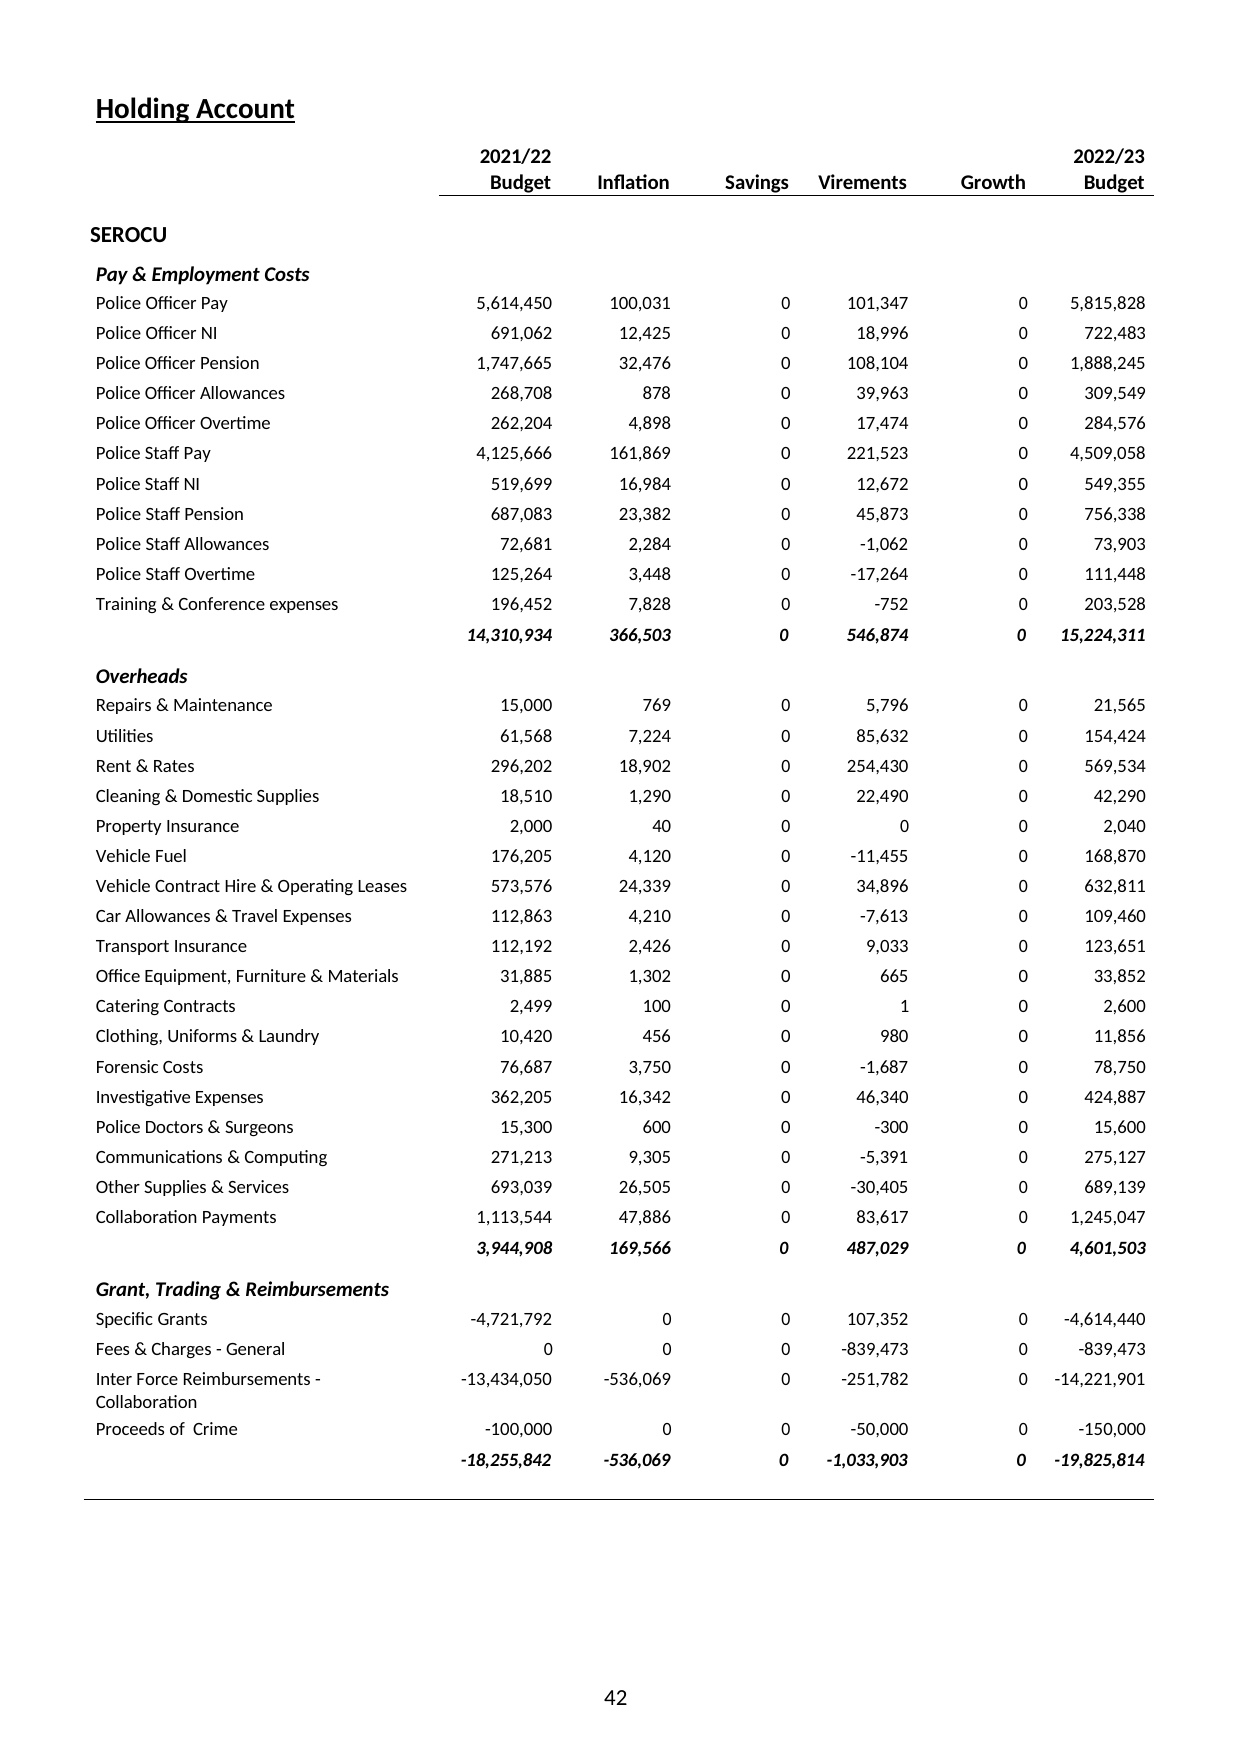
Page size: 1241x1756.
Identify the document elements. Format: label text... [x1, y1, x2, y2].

table_cell -14,221,901 [1041, 1365, 1154, 1417]
table_cell 0 [698, 1204, 804, 1234]
table_cell 3,944,908 [439, 1234, 575, 1270]
table_cell 980 [804, 1023, 935, 1053]
table_cell [935, 657, 1041, 693]
table_cell [439, 657, 575, 693]
table_cell -536,069 [575, 1446, 698, 1499]
table_cell 632,811 [1041, 873, 1154, 903]
table_cell 83,617 [804, 1204, 935, 1234]
table_cell 1,888,245 [1041, 350, 1154, 380]
table_cell 0 [698, 1174, 804, 1203]
table_cell 0 [935, 530, 1041, 560]
table_cell 0 [935, 291, 1041, 319]
table_cell 23,382 [575, 500, 698, 530]
table_cell 4,601,503 [1041, 1234, 1154, 1270]
table_cell 5,614,450 [439, 291, 575, 319]
table_cell 1,302 [575, 963, 698, 993]
table_cell -536,069 [575, 1365, 698, 1417]
table_cell 0 [698, 470, 804, 500]
table_cell 123,651 [1041, 933, 1154, 963]
table_cell 168,870 [1041, 842, 1154, 872]
table_cell Police Staff Pension [84, 500, 439, 530]
table_cell 0 [698, 903, 804, 933]
table_cell 275,127 [1041, 1144, 1154, 1173]
table_cell 0 [935, 410, 1041, 440]
table_cell 107,352 [804, 1306, 935, 1335]
table_cell 4,898 [575, 410, 698, 440]
table_cell 0 [698, 1417, 804, 1446]
table_header [935, 86, 1041, 170]
table_cell 46,340 [804, 1083, 935, 1113]
table_cell 39,963 [804, 380, 935, 410]
table_cell -4,614,440 [1041, 1306, 1154, 1335]
table_cell 569,534 [1041, 752, 1154, 782]
table_cell [1041, 256, 1154, 291]
table_cell 0 [935, 812, 1041, 842]
table_cell 0 [935, 752, 1041, 782]
table_cell Repairs & Maintenance [84, 693, 439, 722]
table_cell 0 [698, 993, 804, 1023]
table_cell 0 [935, 933, 1041, 963]
table_cell Police Officer Pension [84, 350, 439, 380]
table_cell -251,782 [804, 1365, 935, 1417]
table_cell 9,305 [575, 1144, 698, 1173]
table_cell 0 [698, 380, 804, 410]
table_cell Police Officer Overtime [84, 410, 439, 440]
table_cell -752 [804, 590, 935, 621]
table_cell 0 [935, 350, 1041, 380]
table_cell 0 [698, 1053, 804, 1083]
table_cell 32,476 [575, 350, 698, 380]
table_cell 47,886 [575, 1204, 698, 1234]
table_cell 21,565 [1041, 693, 1154, 722]
table_cell 254,430 [804, 752, 935, 782]
table_cell Clothing, Uniforms & Laundry [84, 1023, 439, 1053]
table_cell -300 [804, 1113, 935, 1143]
table_cell 4,210 [575, 903, 698, 933]
table_cell [698, 196, 804, 256]
table_cell 366,503 [575, 621, 698, 657]
table_cell -5,391 [804, 1144, 935, 1173]
table_cell 108,104 [804, 350, 935, 380]
table_cell 34,896 [804, 873, 935, 903]
table_cell 161,869 [575, 440, 698, 470]
table_cell Proceeds of Crime [84, 1417, 439, 1446]
table_cell 22,490 [804, 782, 935, 812]
table_cell [698, 1270, 804, 1306]
table_cell 12,672 [804, 470, 935, 500]
table_cell 101,347 [804, 291, 935, 319]
table_cell 1,747,665 [439, 350, 575, 380]
table_cell 100,031 [575, 291, 698, 319]
table_cell 456 [575, 1023, 698, 1053]
table_cell 0 [698, 440, 804, 470]
table_cell Savings [698, 170, 804, 195]
table_cell Investigative Expenses [84, 1083, 439, 1113]
table_cell 600 [575, 1113, 698, 1143]
table_cell 18,902 [575, 752, 698, 782]
table_cell 18,510 [439, 782, 575, 812]
table_header [575, 86, 698, 170]
table_cell Police Staff NI [84, 470, 439, 500]
table_cell 362,205 [439, 1083, 575, 1113]
table_cell 0 [935, 1053, 1041, 1083]
table_cell 7,828 [575, 590, 698, 621]
table_cell 5,815,828 [1041, 291, 1154, 319]
table_cell 7,224 [575, 722, 698, 752]
table_header Holding Account [84, 86, 439, 170]
table_cell 0 [935, 722, 1041, 752]
table_cell 0 [935, 1446, 1041, 1499]
table_cell 0 [698, 350, 804, 380]
table_cell [935, 196, 1041, 256]
table_cell 0 [935, 621, 1041, 657]
table_cell Other Supplies & Services [84, 1174, 439, 1203]
table_cell -19,825,814 [1041, 1446, 1154, 1499]
table_cell 0 [935, 1335, 1041, 1365]
table_cell [575, 1270, 698, 1306]
table_cell 15,300 [439, 1113, 575, 1143]
table_cell Police Staff Allowances [84, 530, 439, 560]
table_cell -100,000 [439, 1417, 575, 1446]
table_cell 268,708 [439, 380, 575, 410]
table_cell Grant, Trading & Reimbursements [84, 1270, 439, 1306]
table_cell [575, 196, 698, 256]
table_cell -13,434,050 [439, 1365, 575, 1417]
table_cell 0 [575, 1417, 698, 1446]
table_cell 0 [935, 1113, 1041, 1143]
table_cell [439, 196, 575, 256]
table_cell 85,632 [804, 722, 935, 752]
table_cell 31,885 [439, 963, 575, 993]
table_cell 0 [698, 410, 804, 440]
table_cell Transport Insurance [84, 933, 439, 963]
table_cell -839,473 [1041, 1335, 1154, 1365]
table_cell [84, 1234, 439, 1270]
table_cell -4,721,792 [439, 1306, 575, 1335]
table_cell 0 [935, 590, 1041, 621]
table_cell 111,448 [1041, 560, 1154, 590]
table_cell Inter Force Reimbursements - Collaboration [84, 1365, 439, 1417]
table_cell 221,523 [804, 440, 935, 470]
table_cell 0 [698, 1335, 804, 1365]
table_cell Cleaning & Domestic Supplies [84, 782, 439, 812]
table_cell 0 [935, 440, 1041, 470]
table_cell 1,290 [575, 782, 698, 812]
table_cell 0 [935, 873, 1041, 903]
table_cell 691,062 [439, 319, 575, 349]
table_cell Police Officer Pay [84, 291, 439, 319]
table_cell 722,483 [1041, 319, 1154, 349]
table_cell [804, 196, 935, 256]
table_cell 16,342 [575, 1083, 698, 1113]
table_cell 0 [698, 752, 804, 782]
table_header [698, 86, 804, 170]
table_cell 17,474 [804, 410, 935, 440]
table_cell 0 [935, 470, 1041, 500]
table_cell 309,549 [1041, 380, 1154, 410]
table_cell 0 [698, 693, 804, 722]
table_cell 284,576 [1041, 410, 1154, 440]
table_cell 0 [935, 1083, 1041, 1113]
table_cell 424,887 [1041, 1083, 1154, 1113]
table_cell 15,600 [1041, 1113, 1154, 1143]
table_cell 0 [935, 693, 1041, 722]
table_cell -839,473 [804, 1335, 935, 1365]
table_cell 72,681 [439, 530, 575, 560]
table_cell [1041, 1270, 1154, 1306]
table_cell [84, 621, 439, 657]
table_cell 271,213 [439, 1144, 575, 1173]
table_cell 0 [698, 590, 804, 621]
table_cell 0 [698, 963, 804, 993]
table_cell 0 [575, 1335, 698, 1365]
table_cell 0 [935, 1234, 1041, 1270]
table_cell 0 [698, 621, 804, 657]
table_cell 0 [439, 1335, 575, 1365]
table_cell 4,120 [575, 842, 698, 872]
table_cell [84, 170, 439, 195]
table_cell Communications & Computing [84, 1144, 439, 1173]
table_cell 0 [935, 1174, 1041, 1203]
table_cell -1,033,903 [804, 1446, 935, 1499]
table_cell 42,290 [1041, 782, 1154, 812]
table_cell Rent & Rates [84, 752, 439, 782]
table_cell Utilities [84, 722, 439, 752]
table_cell [935, 256, 1041, 291]
table_cell 0 [935, 842, 1041, 872]
table_cell 0 [698, 1023, 804, 1053]
table_cell [804, 657, 935, 693]
table_cell Forensic Costs [84, 1053, 439, 1083]
table_cell 573,576 [439, 873, 575, 903]
table_cell 26,505 [575, 1174, 698, 1203]
table_cell 546,874 [804, 621, 935, 657]
table_cell 0 [698, 1113, 804, 1143]
table_cell 756,338 [1041, 500, 1154, 530]
table_cell Car Allowances & Travel Expenses [84, 903, 439, 933]
table_cell 61,568 [439, 722, 575, 752]
table_cell 12,425 [575, 319, 698, 349]
table_cell 0 [698, 560, 804, 590]
table_cell 0 [935, 500, 1041, 530]
table_cell 0 [804, 812, 935, 842]
table_cell [439, 256, 575, 291]
table_cell 3,750 [575, 1053, 698, 1083]
table_cell 0 [935, 1365, 1041, 1417]
table_cell 0 [698, 873, 804, 903]
table_cell Virements [804, 170, 935, 195]
table_cell 0 [935, 1306, 1041, 1335]
table_cell 10,420 [439, 1023, 575, 1053]
table_cell [575, 256, 698, 291]
table_cell 176,205 [439, 842, 575, 872]
table_cell 15,000 [439, 693, 575, 722]
table_cell 0 [935, 1204, 1041, 1234]
table_cell Police Officer NI [84, 319, 439, 349]
table_cell 0 [935, 1144, 1041, 1173]
table_cell -7,613 [804, 903, 935, 933]
table_cell 262,204 [439, 410, 575, 440]
table_cell 18,996 [804, 319, 935, 349]
table_cell [1041, 657, 1154, 693]
table_cell 0 [698, 933, 804, 963]
table_cell 689,139 [1041, 1174, 1154, 1203]
table_cell 9,033 [804, 933, 935, 963]
table_cell 2,600 [1041, 993, 1154, 1023]
table_cell 0 [935, 1023, 1041, 1053]
table_cell 203,528 [1041, 590, 1154, 621]
table_cell 0 [698, 722, 804, 752]
table_cell [804, 1270, 935, 1306]
table_cell 76,687 [439, 1053, 575, 1083]
table_header 2022/23 [1041, 86, 1154, 170]
table_cell -150,000 [1041, 1417, 1154, 1446]
table_cell Police Staff Overtime [84, 560, 439, 590]
table_cell Growth [935, 170, 1041, 195]
table_cell 15,224,311 [1041, 621, 1154, 657]
table_cell 665 [804, 963, 935, 993]
table_cell -18,255,842 [439, 1446, 575, 1499]
table_cell 878 [575, 380, 698, 410]
table_cell 14,310,934 [439, 621, 575, 657]
table_cell SEROCU [84, 195, 439, 256]
table_cell 0 [698, 1234, 804, 1270]
table_cell Vehicle Contract Hire & Operating Leases [84, 873, 439, 903]
table_cell [698, 256, 804, 291]
table_cell Collaboration Payments [84, 1204, 439, 1234]
table_cell 0 [698, 500, 804, 530]
table_cell -1,687 [804, 1053, 935, 1083]
table_cell 0 [698, 319, 804, 349]
table_cell 0 [935, 1417, 1041, 1446]
table_cell 0 [935, 993, 1041, 1023]
table_cell Fees & Charges - General [84, 1335, 439, 1365]
table_cell 4,509,058 [1041, 440, 1154, 470]
table_cell 1,113,544 [439, 1204, 575, 1234]
table_cell 693,039 [439, 1174, 575, 1203]
table_cell 78,750 [1041, 1053, 1154, 1083]
table_cell 687,083 [439, 500, 575, 530]
table_cell -1,062 [804, 530, 935, 560]
table_cell Specific Grants [84, 1306, 439, 1335]
table_cell Property Insurance [84, 812, 439, 842]
table_cell -17,264 [804, 560, 935, 590]
table_cell 16,984 [575, 470, 698, 500]
table_cell 125,264 [439, 560, 575, 590]
table_cell 296,202 [439, 752, 575, 782]
table_cell 24,339 [575, 873, 698, 903]
table_cell 2,499 [439, 993, 575, 1023]
table_cell 2,040 [1041, 812, 1154, 842]
table_header [804, 86, 935, 170]
table_cell -11,455 [804, 842, 935, 872]
table_cell Inflation [575, 170, 698, 195]
table_cell Pay & Employment Costs [84, 256, 439, 291]
table_cell 769 [575, 693, 698, 722]
table_cell 0 [698, 812, 804, 842]
table_header 2021/22 [439, 86, 575, 170]
table_cell [439, 1270, 575, 1306]
table_cell 0 [698, 782, 804, 812]
table_cell 40 [575, 812, 698, 842]
table_cell 169,566 [575, 1234, 698, 1270]
table_cell Office Equipment, Furniture & Materials [84, 963, 439, 993]
table_cell 0 [935, 380, 1041, 410]
table_cell 0 [698, 1306, 804, 1335]
table_cell 0 [935, 963, 1041, 993]
table_cell 0 [575, 1306, 698, 1335]
table_cell 0 [698, 842, 804, 872]
table_cell 3,448 [575, 560, 698, 590]
table_cell 109,460 [1041, 903, 1154, 933]
table_cell Budget [1041, 170, 1154, 195]
table_cell [804, 256, 935, 291]
table_cell Budget [439, 170, 575, 195]
table_cell Overheads [84, 657, 439, 693]
table_cell [1041, 196, 1154, 256]
table_cell 0 [698, 1083, 804, 1113]
table_cell Police Doctors & Surgeons [84, 1113, 439, 1143]
table_cell 0 [935, 903, 1041, 933]
table_cell [935, 1270, 1041, 1306]
table_cell 0 [698, 530, 804, 560]
table_cell 519,699 [439, 470, 575, 500]
table_cell 0 [698, 1446, 804, 1499]
table_cell 0 [698, 291, 804, 319]
table_cell -50,000 [804, 1417, 935, 1446]
table_cell 0 [935, 319, 1041, 349]
table_cell 112,192 [439, 933, 575, 963]
table_cell [575, 657, 698, 693]
table_cell 0 [935, 560, 1041, 590]
table_cell 5,796 [804, 693, 935, 722]
table_cell 0 [698, 1365, 804, 1417]
table_cell 1 [804, 993, 935, 1023]
table_cell 11,856 [1041, 1023, 1154, 1053]
table_cell 2,000 [439, 812, 575, 842]
table_cell Training & Conference expenses [84, 590, 439, 621]
table_cell 100 [575, 993, 698, 1023]
table_cell 73,903 [1041, 530, 1154, 560]
table_cell 487,029 [804, 1234, 935, 1270]
table_cell [698, 657, 804, 693]
table_cell [84, 1446, 439, 1499]
table_cell 45,873 [804, 500, 935, 530]
table_cell 1,245,047 [1041, 1204, 1154, 1234]
table_cell 112,863 [439, 903, 575, 933]
table_cell 2,284 [575, 530, 698, 560]
table_cell 196,452 [439, 590, 575, 621]
table_cell Police Officer Allowances [84, 380, 439, 410]
table_cell Police Staff Pay [84, 440, 439, 470]
table_cell 0 [698, 1144, 804, 1173]
table_cell 0 [935, 782, 1041, 812]
table_cell -30,405 [804, 1174, 935, 1203]
table_cell 154,424 [1041, 722, 1154, 752]
table_cell 4,125,666 [439, 440, 575, 470]
table_cell Vehicle Fuel [84, 842, 439, 872]
table_cell 549,355 [1041, 470, 1154, 500]
table_cell 2,426 [575, 933, 698, 963]
table_cell Catering Contracts [84, 993, 439, 1023]
table_cell 33,852 [1041, 963, 1154, 993]
